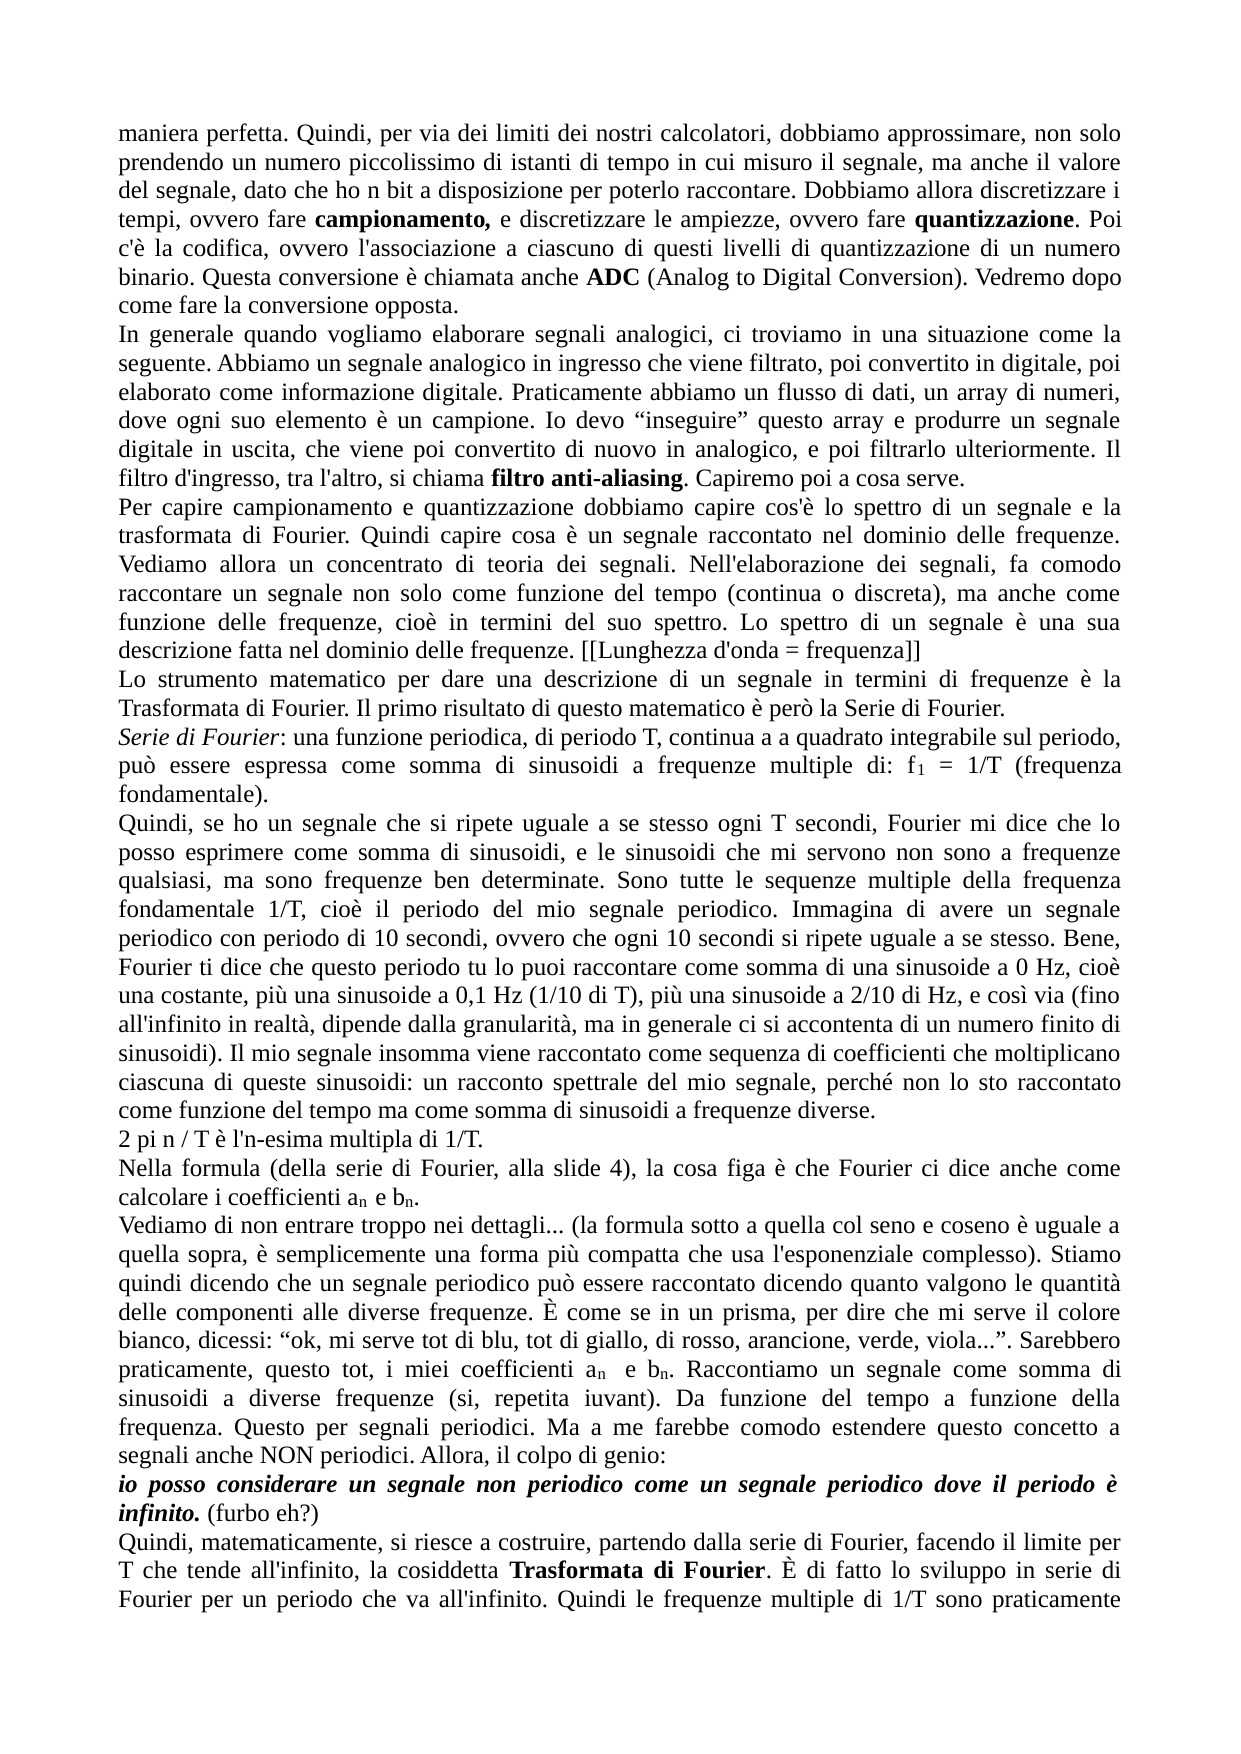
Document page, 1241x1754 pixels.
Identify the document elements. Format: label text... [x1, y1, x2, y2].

text Vediamo di non entrare troppo nei dettagli... (la formula sotto a quella col seno e coseno è uguale a quella sopra, è semplicemente una forma più compatta che usa l'esponenziale complesso). Stiamo quindi dicendo che un segnale periodico può essere raccontato dicendo quanto valgono le quantità delle componenti alle diverse frequenze. È come se in un prisma, per dire che mi serve il colore bianco, dicessi: “ok, mi serve tot di blu, tot di giallo, di rosso, arancione, verde, viola...”. Sarebbero praticamente, questo tot, i miei coefficienti an e bn. Raccontiamo un segnale come somma di sinusoidi a diverse frequenze (si, repetita iuvant). Da funzione del tempo a funzione della frequenza. Questo per segnali periodici. Ma a me farebbe comodo estendere questo concetto a segnali anche NON periodici. Allora, il colpo di genio: [118, 1211, 1122, 1469]
text Quindi, matematicamente, si riesce a costruire, partendo dalla serie di Fourier, facendo il limite per T che tende all'infinito, la cosiddetta Trasformata di Fourier. È di fatto lo sviluppo in serie di Fourier per un periodo che va all'infinito. Quindi le frequenze multiple di 1/T sono praticamente [118, 1527, 1122, 1613]
text maniera perfetta. Quindi, per via dei limiti dei nostri calcolatori, dobbiamo approssimare, non solo prendendo un numero piccolissimo di istanti di tempo in cui misuro il segnale, ma anche il valore del segnale, dato che ho n bit a disposizione per poterlo raccontare. Dobbiamo allora discretizzare i tempi, ovvero fare campionamento, e discretizzare le ampiezze, ovvero fare quantizzazione. Poi c'è la codifica, ovvero l'associazione a ciascuno di questi livelli di quantizzazione di un numero binario. Questa conversione è chiamata anche ADC (Analog to Digital Conversion). Vedremo dopo come fare la conversione opposta. [118, 118, 1122, 319]
text In generale quando vogliamo elaborare segnali analogici, ci troviamo in una situazione come la seguente. Abbiamo un segnale analogico in ingresso che viene filtrato, poi convertito in digitale, poi elaborato come informazione digitale. Praticamente abbiamo un flusso di dati, un array di numeri, dove ogni suo elemento è un campione. Io devo “inseguire” questo array e produrre un segnale digitale in uscita, che viene poi convertito di nuovo in analogico, e poi filtrarlo ulteriormente. Il filtro d'ingresso, tra l'altro, si chiama filtro anti-aliasing. Capiremo poi a cosa serve. [118, 319, 1122, 492]
text Nella formula (della serie di Fourier, alla slide 4), la cosa figa è che Fourier ci dice anche come calcolare i coefficienti an e bn. [118, 1153, 1122, 1211]
text 2 pi n / T è l'n-esima multipla di 1/T. [118, 1124, 1122, 1153]
text Per capire campionamento e quantizzazione dobbiamo capire cos'è lo spettro di un segnale e la trasformata di Fourier. Quindi capire cosa è un segnale raccontato nel dominio delle frequenze. Vediamo allora un concentrato di teoria dei segnali. Nell'elaborazione dei segnali, fa comodo raccontare un segnale non solo come funzione del tempo (continua o discreta), ma anche come funzione delle frequenze, cioè in termini del suo spettro. Lo spettro di un segnale è una sua descrizione fatta nel dominio delle frequenze. [[Lunghezza d'onda = frequenza]] [118, 492, 1122, 664]
text Quindi, se ho un segnale che si ripete uguale a se stesso ogni T secondi, Fourier mi dice che lo posso esprimere come somma di sinusoidi, e le sinusoidi che mi servono non sono a frequenze qualsiasi, ma sono frequenze ben determinate. Sono tutte le sequenze multiple della frequenza fondamentale 1/T, cioè il periodo del mio segnale periodico. Immagina di avere un segnale periodico con periodo di 10 secondi, ovvero che ogni 10 secondi si ripete uguale a se stesso. Bene, Fourier ti dice che questo periodo tu lo puoi raccontare come somma di una sinusoide a 0 Hz, cioè una costante, più una sinusoide a 0,1 Hz (1/10 di T), più una sinusoide a 2/10 di Hz, e così via (fino all'infinito in realtà, dipende dalla granularità, ma in generale ci si accontenta di un numero finito di sinusoidi). Il mio segnale insomma viene raccontato come sequenza di coefficienti che moltiplicano ciascuna di queste sinusoidi: un racconto spettrale del mio segnale, perché non lo sto raccontato come funzione del tempo ma come somma di sinusoidi a frequenze diverse. [118, 808, 1122, 1124]
text Serie di Fourier: una funzione periodica, di periodo T, continua a a quadrato integrabile sul periodo, può essere espressa come somma di sinusoidi a frequenze multiple di: f1 = 1/T (frequenza fondamentale). [118, 722, 1122, 808]
text io posso considerare un segnale non periodico come un segnale periodico dove il periodo è infinito. (furbo eh?) [118, 1469, 1122, 1527]
text Lo strumento matematico per dare una descrizione di un segnale in termini di frequenze è la Trasformata di Fourier. Il primo risultato di questo matematico è però la Serie di Fourier. [118, 664, 1122, 722]
